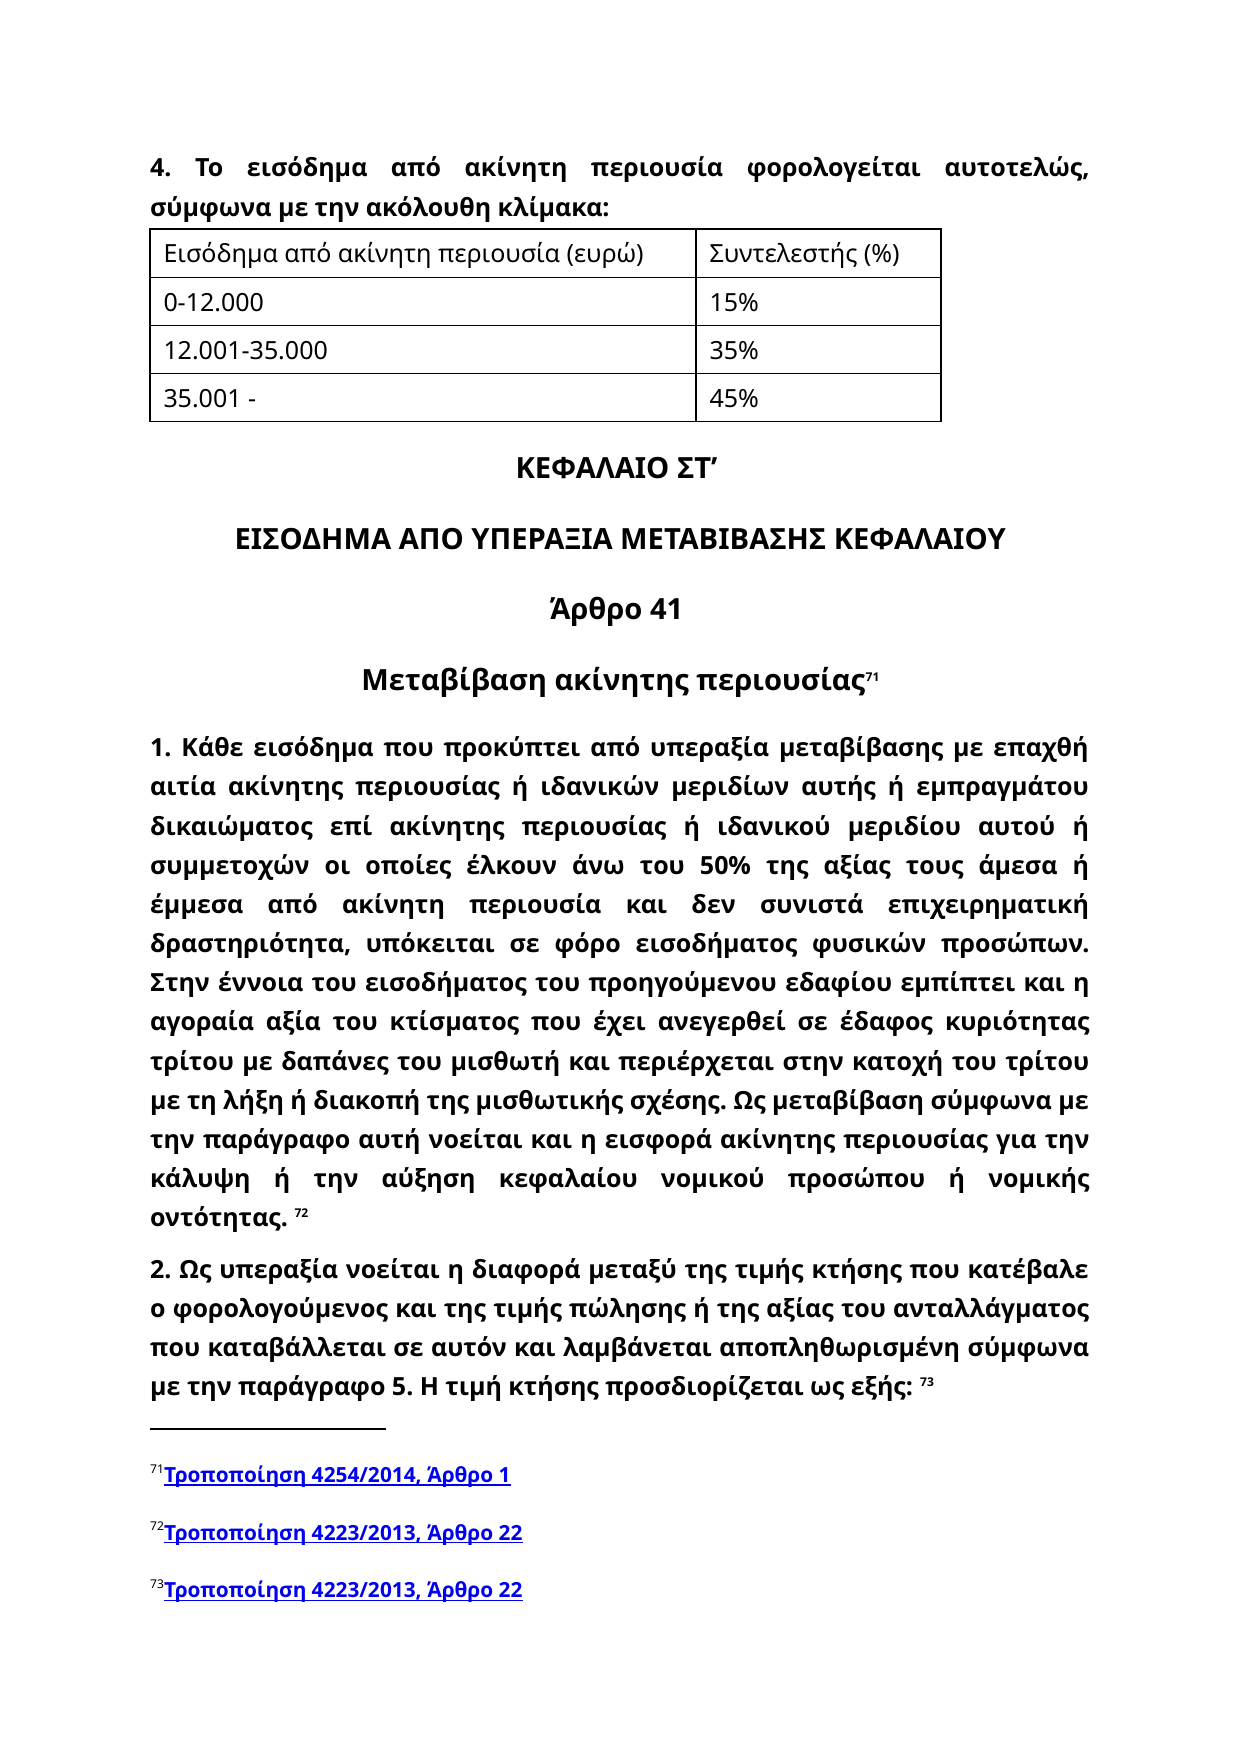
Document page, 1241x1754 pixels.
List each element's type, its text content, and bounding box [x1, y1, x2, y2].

table_cell 15% [697, 278, 940, 324]
subtitle Μεταβίβαση ακίνητης περιουσίας [150, 659, 1090, 699]
table_cell 35.001 - [151, 374, 695, 421]
subtitle ΕΙΣΟΔΗΜΑ ΑΠΟ ΥΠΕΡΑΞΙΑ ΜΕΤΑΒΙΒΑΣΗΣ ΚΕΦΑΛΑΙΟΥ [150, 518, 1090, 558]
text Τροποποίηση 4254/2014, Άρθρο 1 [150, 1460, 1090, 1489]
table_cell 35% [697, 326, 940, 373]
table_header Εισόδημα από ακίνητη περιουσία (ευρώ) [151, 230, 695, 276]
subtitle Άρθρο 41 [150, 589, 1090, 628]
text 1. Κάθε εισόδημα που προκύπτει από υπεραξία μεταβίβασης με επαχθή αιτία ακίνητης περιουσίας ή ιδανικών μεριδίων αυτής ή εμπραγμάτου δικαιώματος επί ακίνητης περιουσίας ή ιδανικού μεριδίου αυτού ή συμμετοχών οι οποίες έλκουν άνω του 50% της αξίας τους άμεσα ή έμμεσα από ακίνητη περιουσία και δεν συνιστά επιχειρηματική δραστηριότητα, υπόκειται σε φόρο εισοδήματος φυσικών προσώπων. Στην έννοια του εισοδήματος του προηγούμενου εδαφίου εμπίπτει και η αγοραία αξία του κτίσματος που έχει ανεγερθεί σε έδαφος κυριότητας τρίτου με δαπάνες του μισθωτή και περιέρχεται στην κατοχή του τρίτου με τη λήξη ή διακοπή της μισθωτικής σχέσης. Ως μεταβίβαση σύμφωνα με την παράγραφο αυτή νοείται και η εισφορά ακίνητης περιουσίας για την κάλυψη ή την αύξηση κεφαλαίου νομικού προσώπου ή νομικής οντότητας. [150, 730, 1090, 1234]
table_header Συντελεστής (%) [697, 230, 940, 276]
text Τροποποίηση 4223/2013, Άρθρο 22 [150, 1576, 1090, 1604]
table_cell 12.001-35.000 [151, 326, 695, 373]
text Τροποποίηση 4223/2013, Άρθρο 22 [150, 1518, 1090, 1546]
table_cell 0-12.000 [151, 278, 695, 324]
subtitle ΚΕΦΑΛΑΙΟ ΣΤ’ [150, 447, 1090, 487]
table_cell 45% [697, 374, 940, 421]
text 4. Το εισόδημα από ακίνητη περιουσία φορολογείται αυτοτελώς, σύμφωνα με την ακόλουθη κλίμακα: [150, 150, 1090, 223]
text 2. Ως υπεραξία νοείται η διαφορά μεταξύ της τιμής κτήσης που κατέβαλε ο φορολογούμενος και της τιμής πώλησης ή της αξίας του ανταλλάγματος που καταβάλλεται σε αυτόν και λαμβάνεται αποπληθωρισμένη σύμφωνα με την παράγραφο 5. Η τιμή κτήσης προσδιορίζεται ως εξής: [150, 1252, 1090, 1403]
